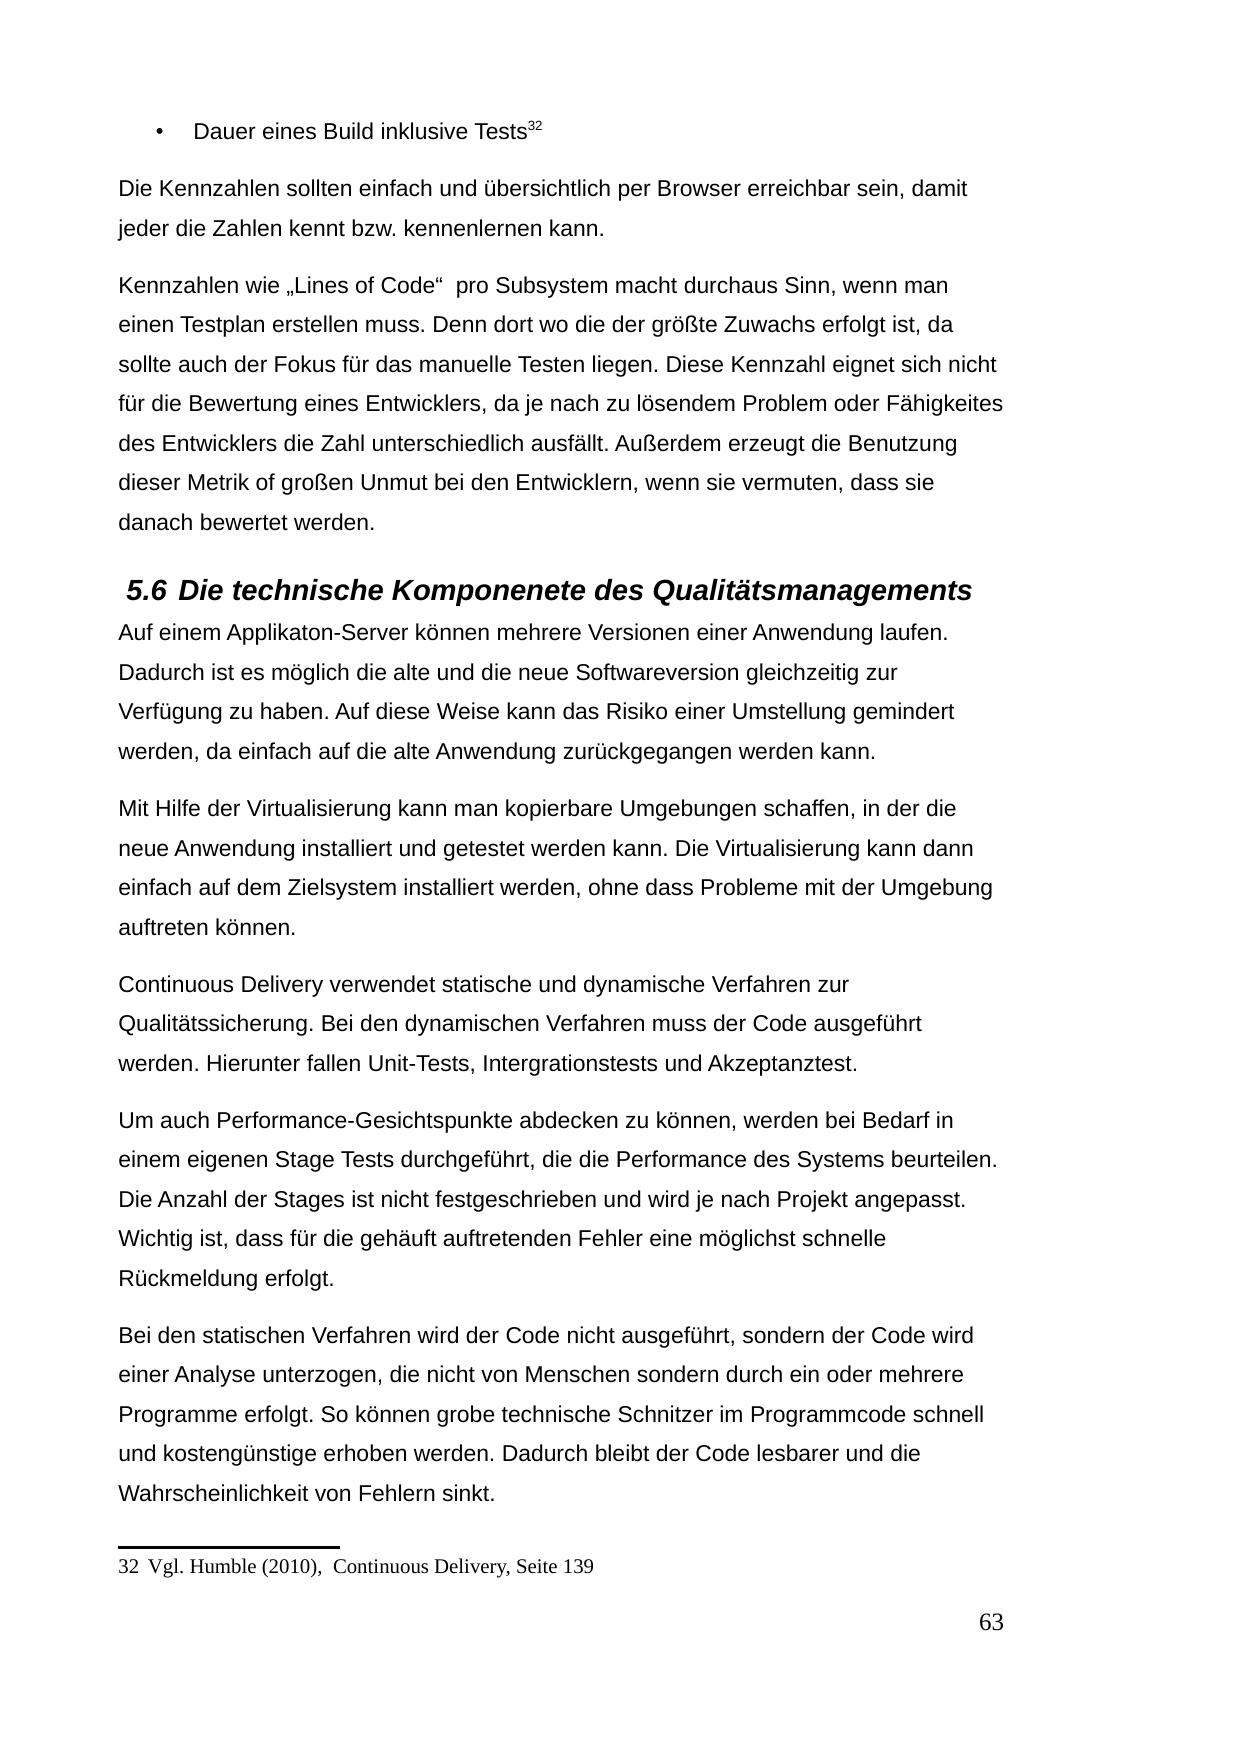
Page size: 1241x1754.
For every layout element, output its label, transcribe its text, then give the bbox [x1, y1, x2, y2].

text Mit Hilfe der Virtualisierung kann man kopierbare Umgebungen schaffen, in der die neue Anwendung installiert und getestet werden kann. Die Virtualisierung kann dann einfach auf dem Zielsystem installiert werden, ohne dass Probleme mit der Umgebung auftreten können. [118, 795, 1004, 940]
text Kennzahlen wie „Lines of Code“ pro Subsystem macht durchaus Sinn, wenn man einen Testplan erstellen muss. Denn dort wo die der größte Zuwachs erfolgt ist, da sollte auch der Fokus für das manuelle Testen liegen. Diese Kennzahl eignet sich nicht für die Bewertung eines Entwicklers, da je nach zu lösendem Problem oder Fähigkeites des Entwicklers die Zahl unterschiedlich ausfällt. Außerdem erzeugt die Benutzung dieser Metrik of großen Unmut bei den Entwicklern, wenn sie vermuten, dass sie danach bewertet werden. [118, 272, 1004, 535]
text Um auch Performance-Gesichtspunkte abdecken zu können, werden bei Bedarf in einem eigenen Stage Tests durchgeführt, die die Performance des Systems beurteilen. Die Anzahl der Stages ist nicht festgeschrieben und wird je nach Projekt angepasst. Wichtig ist, dass für die gehäuft auftretenden Fehler eine möglichst schnelle Rückmeldung erfolgt. [118, 1107, 1004, 1291]
text Auf einem Applikaton-Server können mehrere Versionen einer Anwendung laufen. Dadurch ist es möglich die alte und die neue Softwareversion gleichzeitig zur Verfügung zu haben. Auf diese Weise kann das Risiko einer Umstellung gemindert werden, da einfach auf die alte Anwendung zurückgegangen werden kann. [118, 619, 1004, 764]
list Vgl. Humble (2010), Continuous Delivery, Seite 139 [118, 1553, 1004, 1578]
text Die Kennzahlen sollten einfach und übersichtlich per Browser erreichbar sein, damit jeder die Zahlen kennt bzw. kennenlernen kann. [118, 175, 1004, 241]
text Continuous Delivery verwendet statische und dynamische Verfahren zur Qualitätssicherung. Bei den dynamischen Verfahren muss der Code ausgeführt werden. Hierunter fallen Unit-Tests, Intergrationstests und Akzeptanztest. [118, 971, 1004, 1076]
list Dauer eines Build inklusive Tests [156, 118, 1004, 144]
subtitle Die technische Komponenete des Qualitätsmanagements [118, 573, 1004, 607]
text Bei den statischen Verfahren wird der Code nicht ausgeführt, sondern der Code wird einer Analyse unterzogen, die nicht von Menschen sondern durch ein oder mehrere Programme erfolgt. So können grobe technische Schnitzer im Programmcode schnell und kostengünstige erhoben werden. Dadurch bleibt der Code lesbarer und die Wahrscheinlichkeit von Fehlern sinkt. [118, 1322, 1004, 1506]
